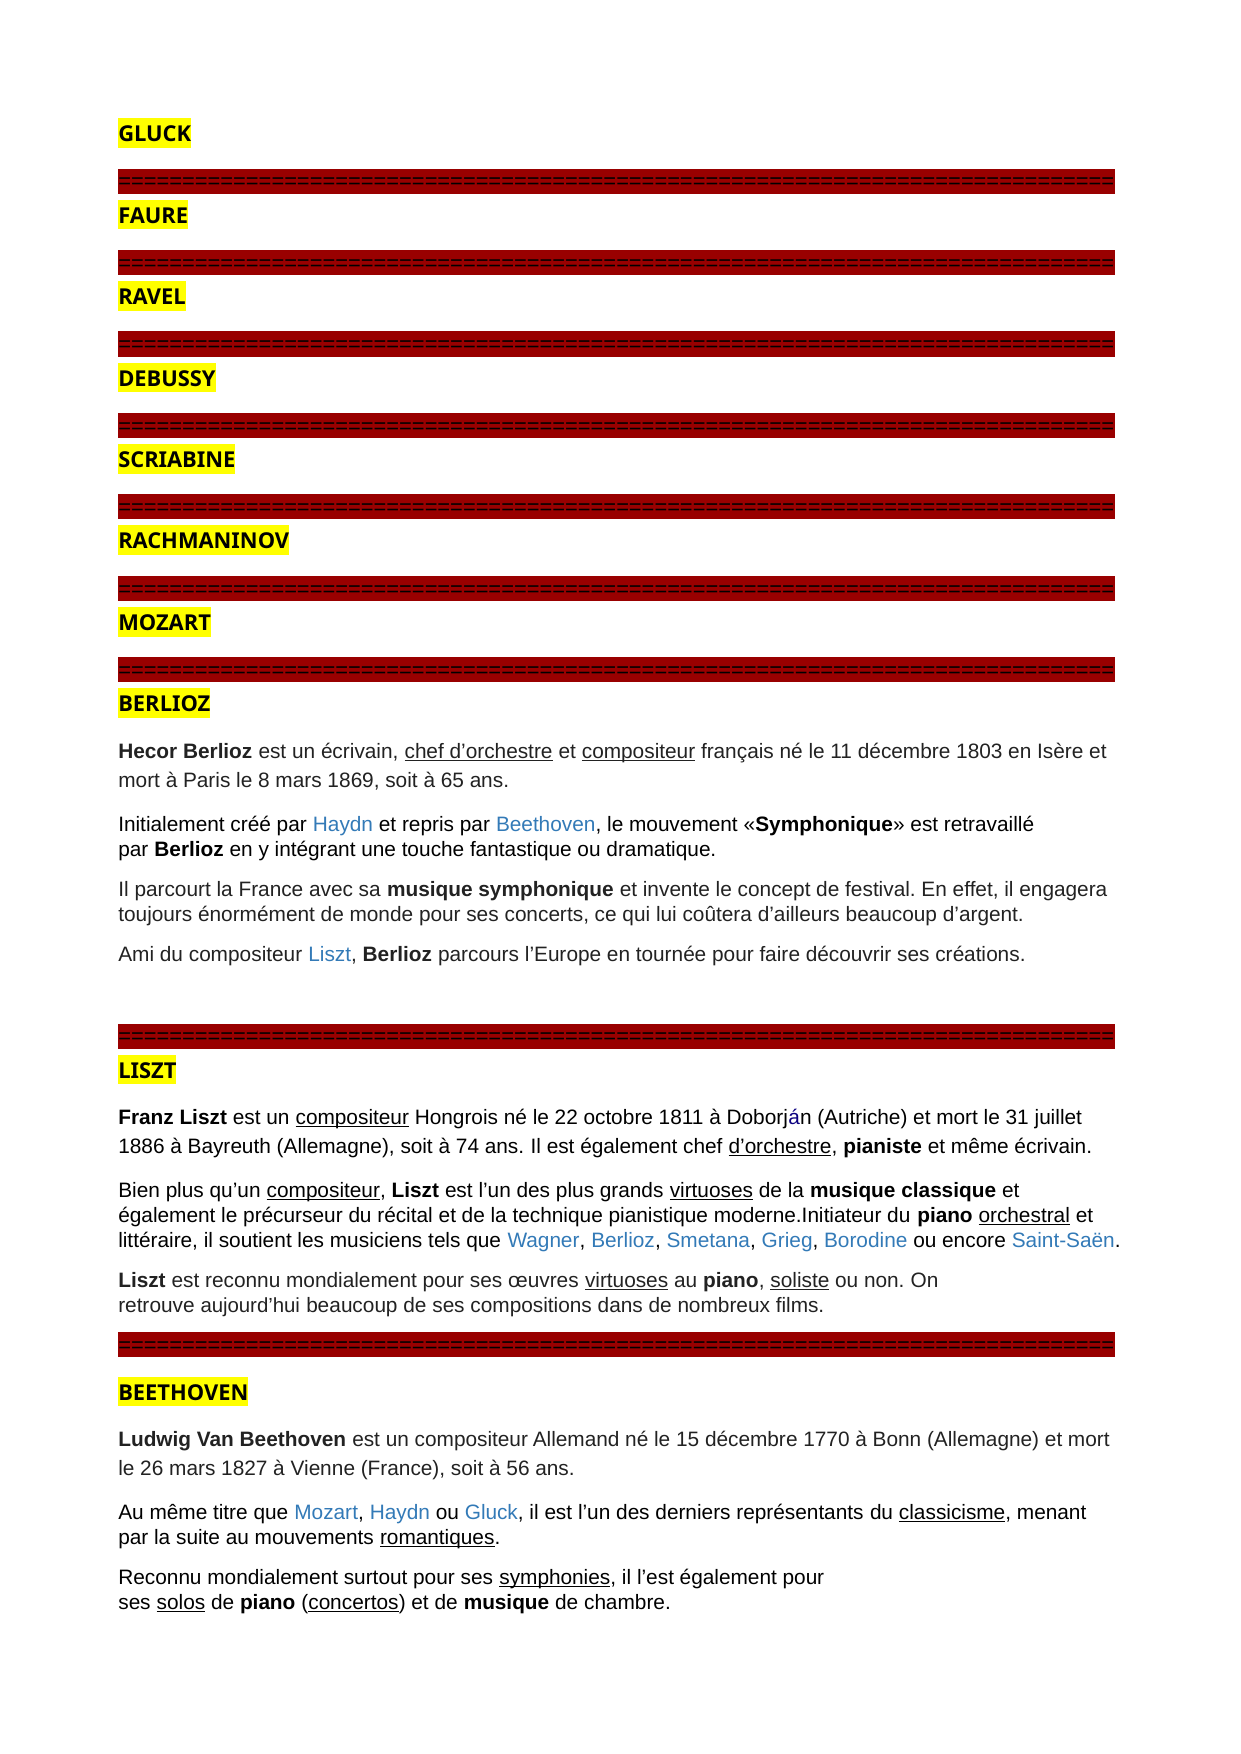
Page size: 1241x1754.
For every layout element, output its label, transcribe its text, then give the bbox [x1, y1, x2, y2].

text ============================================================================== MOZART [118, 576, 1122, 637]
text ============================================================================== SCRIABINE [118, 413, 1122, 474]
text ============================================================================== BERLIOZ [118, 657, 1122, 718]
text GLUCK [118, 118, 1122, 148]
text Franz Liszt est un compositeur Hongrois né le 22 octobre 1811 à Doborján (Autriche) et mort le 31 juillet 1886 à Bayreuth (Allemagne), soit à 74 ans. Il est également chef d’orchestre, pianiste et même écrivain. [118, 1105, 1122, 1158]
text ============================================================================== RAVEL [118, 250, 1122, 311]
text Au même titre que Mozart, Haydn ou Gluck, il est l’un des derniers représentants du classicisme, menant par la suite au mouvements romantiques. [118, 1499, 1122, 1549]
text BEETHOVEN [118, 1377, 1122, 1406]
text ============================================================================== LISZT [118, 1023, 1122, 1084]
text Ami du compositeur Liszt, Berlioz parcours l’Europe en tournée pour faire découvrir ses créations. [118, 940, 1122, 965]
text Bien plus qu’un compositeur, Liszt est l’un des plus grands virtuoses de la musique classique et également le précurseur du récital et de la technique pianistique moderne.Initiateur du piano orchestral et littéraire, il soutient les musiciens tels que Wagner, Berlioz, Smetana, Grieg, Borodine ou encore Saint-Saën. [118, 1177, 1122, 1252]
text Ludwig Van Beethoven est un compositeur Allemand né le 15 décembre 1770 à Bonn (Allemagne) et mort le 26 mars 1827 à Vienne (France), soit à 56 ans. [118, 1427, 1122, 1479]
text Liszt est reconnu mondialement pour ses œuvres virtuoses au piano, soliste ou non. On retrouve aujourd’hui beaucoup de ses compositions dans de nombreux films. [118, 1267, 1122, 1317]
text ============================================================================== FAURE [118, 168, 1122, 229]
text ============================================================================== RACHMANINOV [118, 494, 1122, 555]
text Hecor Berlioz est un écrivain, chef d’orchestre et compositeur français né le 11 décembre 1803 en Isère et mort à Paris le 8 mars 1869, soit à 65 ans. [118, 739, 1122, 791]
text Il parcourt la France avec sa musique symphonique et invente le concept de festival. En effet, il engagera toujours énormément de monde pour ses concerts, ce qui lui coûtera d’ailleurs beaucoup d’argent. [118, 876, 1122, 926]
text Initialement créé par Haydn et repris par Beethoven, le mouvement «Symphonique» est retravaillé par Berlioz en y intégrant une touche fantastique ou dramatique. [118, 811, 1122, 861]
text ============================================================================== [118, 1332, 1122, 1357]
text ============================================================================== DEBUSSY [118, 331, 1122, 392]
text Reconnu mondialement surtout pour ses symphonies, il l’est également pour ses solos de piano (concertos) et de musique de chambre. [118, 1564, 1122, 1614]
